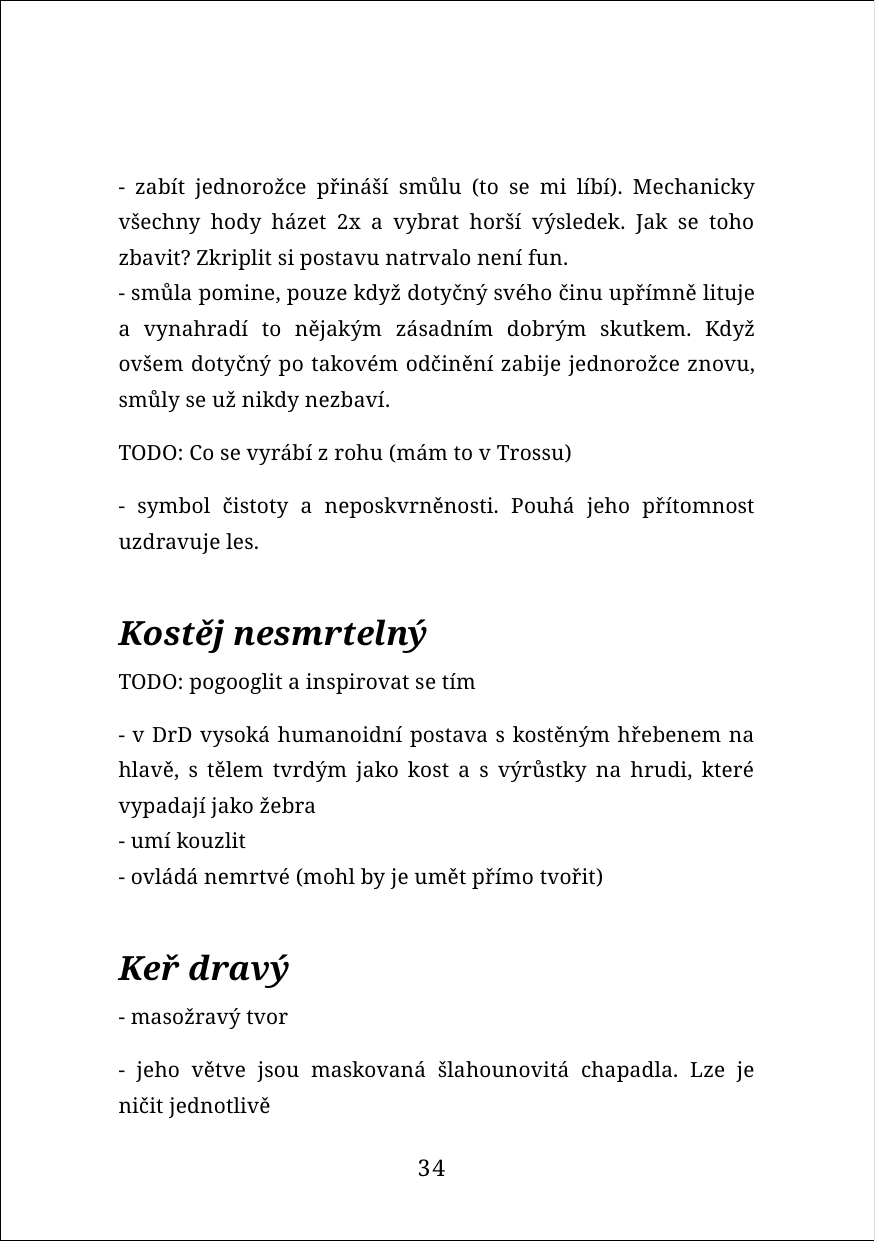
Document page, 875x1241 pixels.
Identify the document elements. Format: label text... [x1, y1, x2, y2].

text - zabít jednorožce přináší smůlu (to se mi líbí). Mechanicky všechny hody házet 2x a vybrat horší výsledek. Jak se toho zbavit? Zkriplit si postavu natrvalo není fun. - smůla pomine, pouze když dotyčný svého činu upřímně lituje a vynahradí to nějakým zásadním dobrým skutkem. Když ovšem dotyčný po takovém odčinění zabije jednorožce znovu, smůly se už nikdy nezbaví. [118, 172, 756, 413]
text - jeho větve jsou maskovaná šlahounovitá chapadla. Lze je ničit jednotlivě [118, 1055, 756, 1119]
text - symbol čistoty a neposkvrněnosti. Pouhá jeho přítomnost uzdravuje les. [118, 491, 756, 555]
text TODO: pogooglit a inspirovat se tím [118, 667, 756, 695]
subtitle Kostěj nesmrtelný [118, 610, 756, 655]
text TODO: Co se vyrábí z rohu (mám to v Trossu) [118, 438, 756, 467]
subtitle Keř dravý [118, 945, 756, 990]
text - masožravý tvor [118, 1002, 756, 1031]
text - v DrD vysoká humanoidní postava s kostěným hřebenem na hlavě, s tělem tvrdým jako kost a s výrůstky na hrudi, které vypadají jako žebra - umí kouzlit - ovládá nemrtvé (mohl by je umět přímo tvořit) [118, 720, 756, 891]
